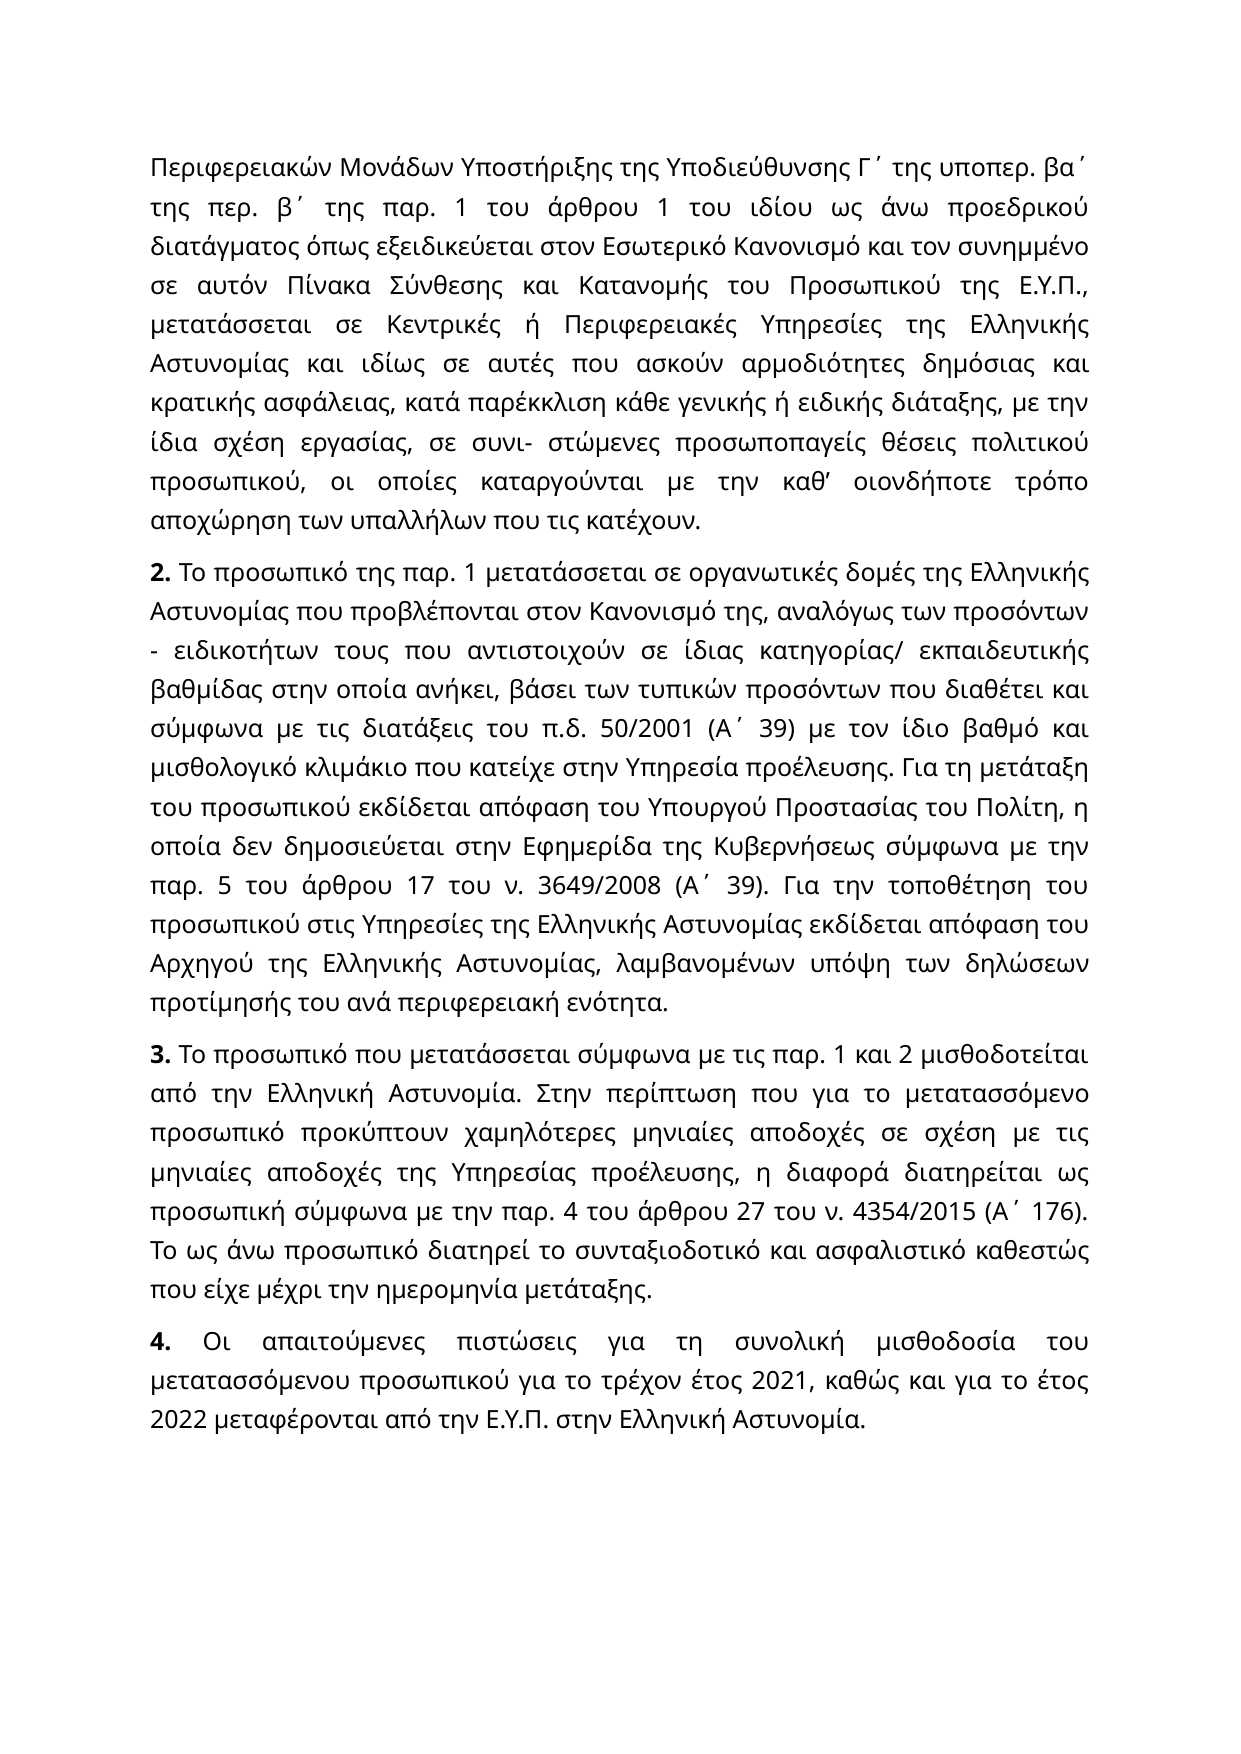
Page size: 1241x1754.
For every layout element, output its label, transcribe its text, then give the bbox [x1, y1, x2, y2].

text 3. Το προσωπικό που μετατάσσεται σύμφωνα με τις παρ. 1 και 2 μισθοδοτείται από την Ελληνική Αστυνομία. Στην περίπτωση που για το μετατασσόμενο προσωπικό προκύπτουν χαμηλότερες μηνιαίες αποδοχές σε σχέση με τις μηνιαίες αποδοχές της Υπηρεσίας προέλευσης, η διαφορά διατηρείται ως προσωπική σύμφωνα με την παρ. 4 του άρθρου 27 του ν. 4354/2015 (Α΄ 176). Το ως άνω προσωπικό διατηρεί το συνταξιοδοτικό και ασφαλιστικό καθεστώς που είχε μέχρι την ημερομηνία μετάταξης. [150, 1037, 1090, 1306]
text Περιφερειακών Μονάδων Υποστήριξης της Υποδιεύθυνσης Γ΄ της υποπερ. βα΄ της περ. β΄ της παρ. 1 του άρθρου 1 του ιδίου ως άνω προεδρικού διατάγματος όπως εξειδικεύεται στον Εσωτερικό Κανονισμό και τον συνημμένο σε αυτόν Πίνακα Σύνθεσης και Κατανομής του Προσωπικού της Ε.Υ.Π., μετατάσσεται σε Κεντρικές ή Περιφερειακές Υπηρεσίες της Ελληνικής Αστυνομίας και ιδίως σε αυτές που ασκούν αρμοδιότητες δημόσιας και κρατικής ασφάλειας, κατά παρέκκλιση κάθε γενικής ή ειδικής διάταξης, με την ίδια σχέση εργασίας, σε συνι- στώμενες προσωποπαγείς θέσεις πολιτικού προσωπικού, οι οποίες καταργούνται με την καθ’ οιονδήποτε τρόπο αποχώρηση των υπαλλήλων που τις κατέχουν. [150, 150, 1090, 537]
text 2. Το προσωπικό της παρ. 1 μετατάσσεται σε οργανωτικές δομές της Ελληνικής Αστυνομίας που προβλέπονται στον Κανονισμό της, αναλόγως των προσόντων - ειδικοτήτων τους που αντιστοιχούν σε ίδιας κατηγορίας/ εκπαιδευτικής βαθμίδας στην οποία ανήκει, βάσει των τυπικών προσόντων που διαθέτει και σύμφωνα με τις διατάξεις του π.δ. 50/2001 (Α΄ 39) με τον ίδιο βαθμό και μισθολογικό κλιμάκιο που κατείχε στην Υπηρεσία προέλευσης. Για τη μετάταξη του προσωπικού εκδίδεται απόφαση του Υπουργού Προστασίας του Πολίτη, η οποία δεν δημοσιεύεται στην Εφημερίδα της Κυβερνήσεως σύμφωνα με την παρ. 5 του άρθρου 17 του ν. 3649/2008 (Α΄ 39). Για την τοποθέτηση του προσωπικού στις Υπηρεσίες της Ελληνικής Αστυνομίας εκδίδεται απόφαση του Αρχηγού της Ελληνικής Αστυνομίας, λαμβανομένων υπόψη των δηλώσεων προτίμησής του ανά περιφερειακή ενότητα. [150, 554, 1090, 1019]
text 4. Οι απαιτούμενες πιστώσεις για τη συνολική μισθοδοσία του μετατασσόμενου προσωπικού για το τρέχον έτος 2021, καθώς και για το έτος 2022 μεταφέρονται από την Ε.Υ.Π. στην Ελληνική Αστυνομία. [150, 1323, 1090, 1436]
